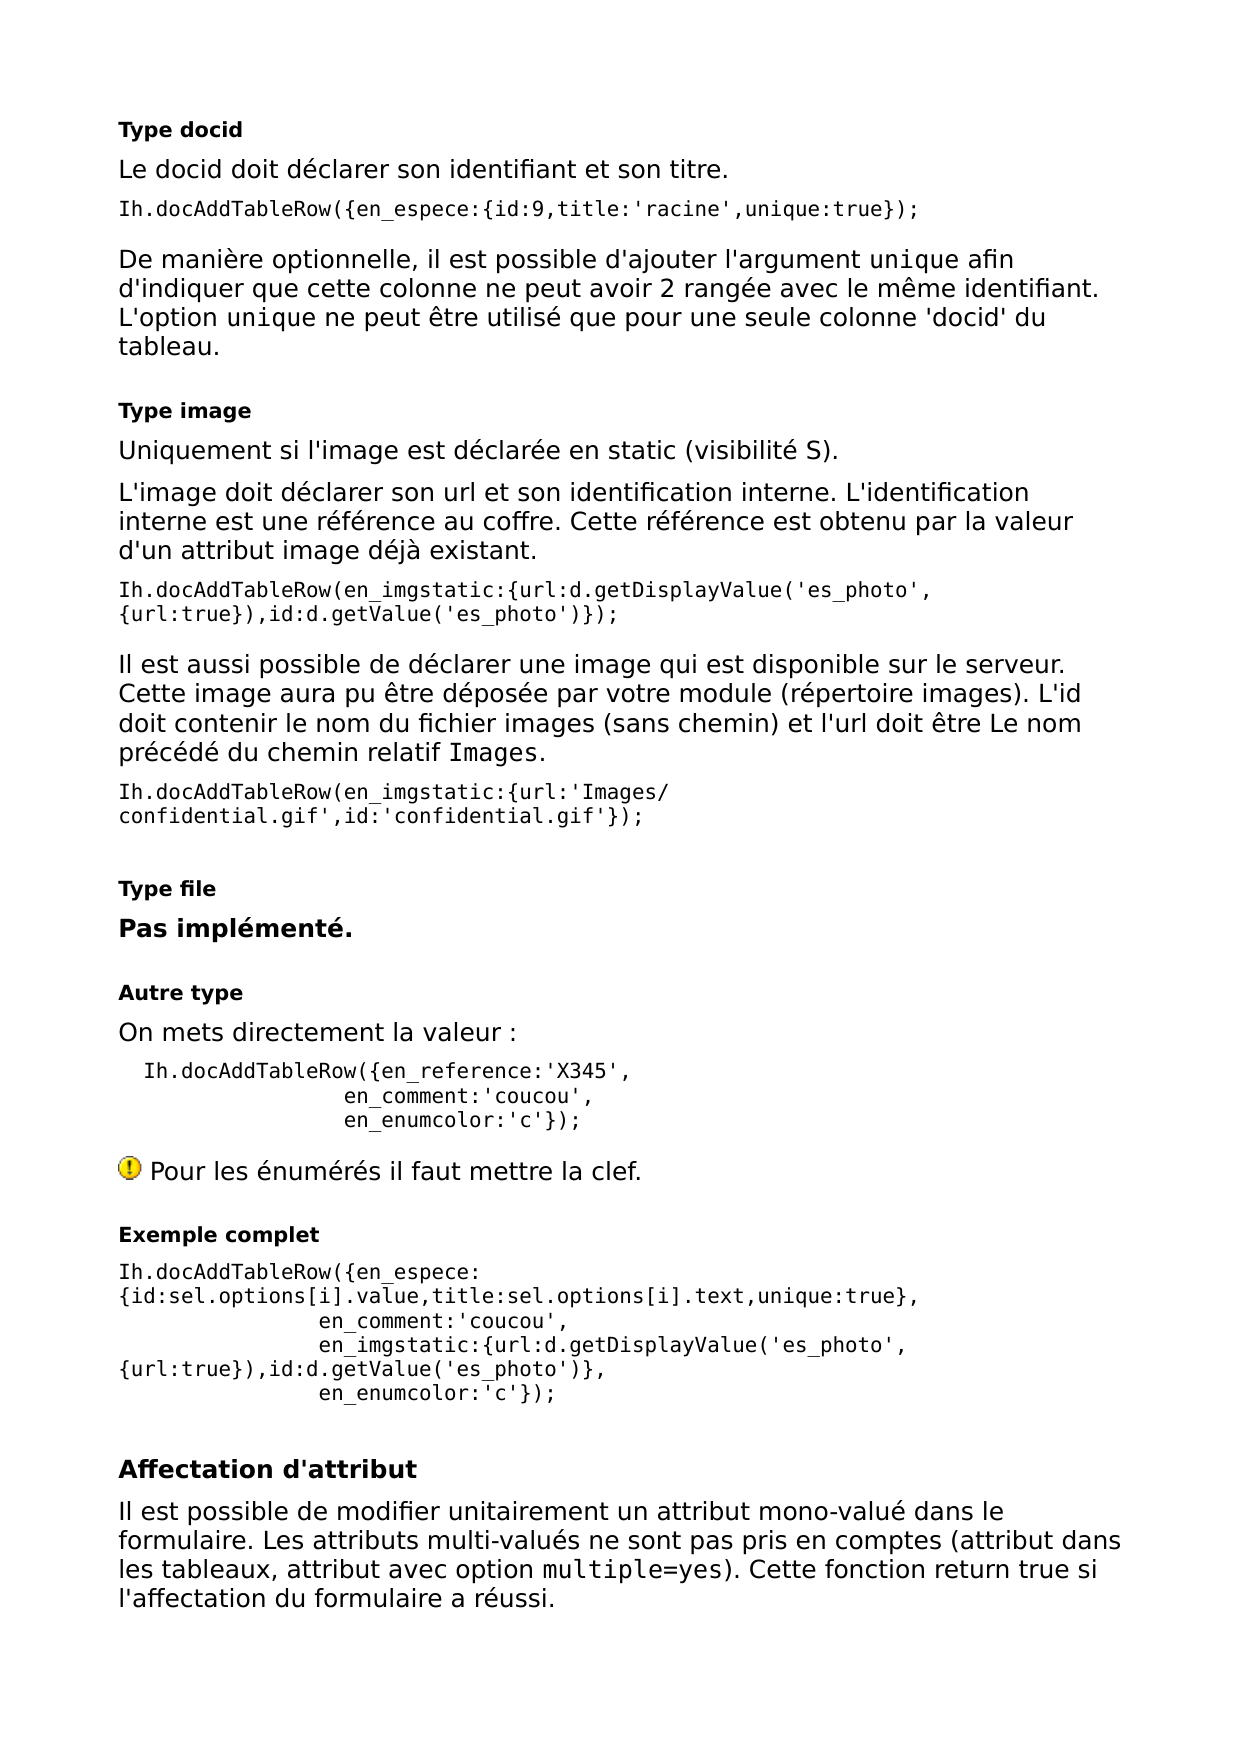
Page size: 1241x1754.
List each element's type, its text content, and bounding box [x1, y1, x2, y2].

subtitle Type file [118, 877, 1122, 902]
text Pas implémenté. [118, 914, 1122, 943]
text Ih.docAddTableRow(en_imgstatic:{url:d.getDisplayValue('es_photo',{url:true}),id:d.getValue('es_photo')}); [118, 578, 1122, 651]
text L'image doit déclarer son url et son identification interne. L'identification interne est une référence au coffre. Cette référence est obtenu par la valeur d'un attribut image déjà existant. [118, 478, 1122, 565]
subtitle Autre type [118, 981, 1122, 1005]
text Le docid doit déclarer son identifiant et son titre. [118, 155, 1122, 184]
subtitle Exemple complet [118, 1223, 1122, 1248]
text Il est aussi possible de déclarer une image qui est disponible sur le serveur. Cette image aura pu être déposée par votre module (répertoire images). L'id doit contenir le nom du fichier images (sans chemin) et l'url doit être Le nom précédé du chemin relatif Images. [118, 651, 1122, 767]
text De manière optionnelle, il est possible d'ajouter l'argument unique afin d'indiquer que cette colonne ne peut avoir 2 rangée avec le même identifiant. L'option unique ne peut être utilisé que pour une seule colonne 'docid' du tableau. [118, 245, 1122, 362]
text Ih.docAddTableRow({en_reference:'X345', en_comment:'coucou', en_enumcolor:'c'}); [118, 1059, 1122, 1156]
subtitle Affectation d'attribut [118, 1455, 1122, 1484]
subtitle Type docid [118, 118, 1122, 142]
text Ih.docAddTableRow(en_imgstatic:{url:'Images/confidential.gif',id:'confidential.gif'}); [118, 780, 1122, 852]
subtitle Type image [118, 399, 1122, 423]
picture [118, 1156, 142, 1180]
text Pour les énumérés il faut mettre la clef. [118, 1156, 1122, 1186]
text Ih.docAddTableRow({en_espece:{id:9,title:'racine',unique:true}); [118, 197, 1122, 245]
text Il est possible de modifier unitairement un attribut mono-valué dans le formulaire. Les attributs multi-valués ne sont pas pris en comptes (attribut dans les tableaux, attribut avec option multiple=yes). Cette fonction return true si l'affectation du formulaire a réussi. [118, 1497, 1122, 1613]
text On mets directement la valeur : [118, 1018, 1122, 1047]
text Ih.docAddTableRow({en_espece:{id:sel.options[i].value,title:sel.options[i].text,unique:true}, en_comment:'coucou', en_imgstatic:{url:d.getDisplayValue('es_photo',{url:true}),id:d.getValue('es_photo')}, en_enumcolor:'c'}); [118, 1260, 1122, 1430]
text Uniquement si l'image est déclarée en static (visibilité S). [118, 436, 1122, 465]
